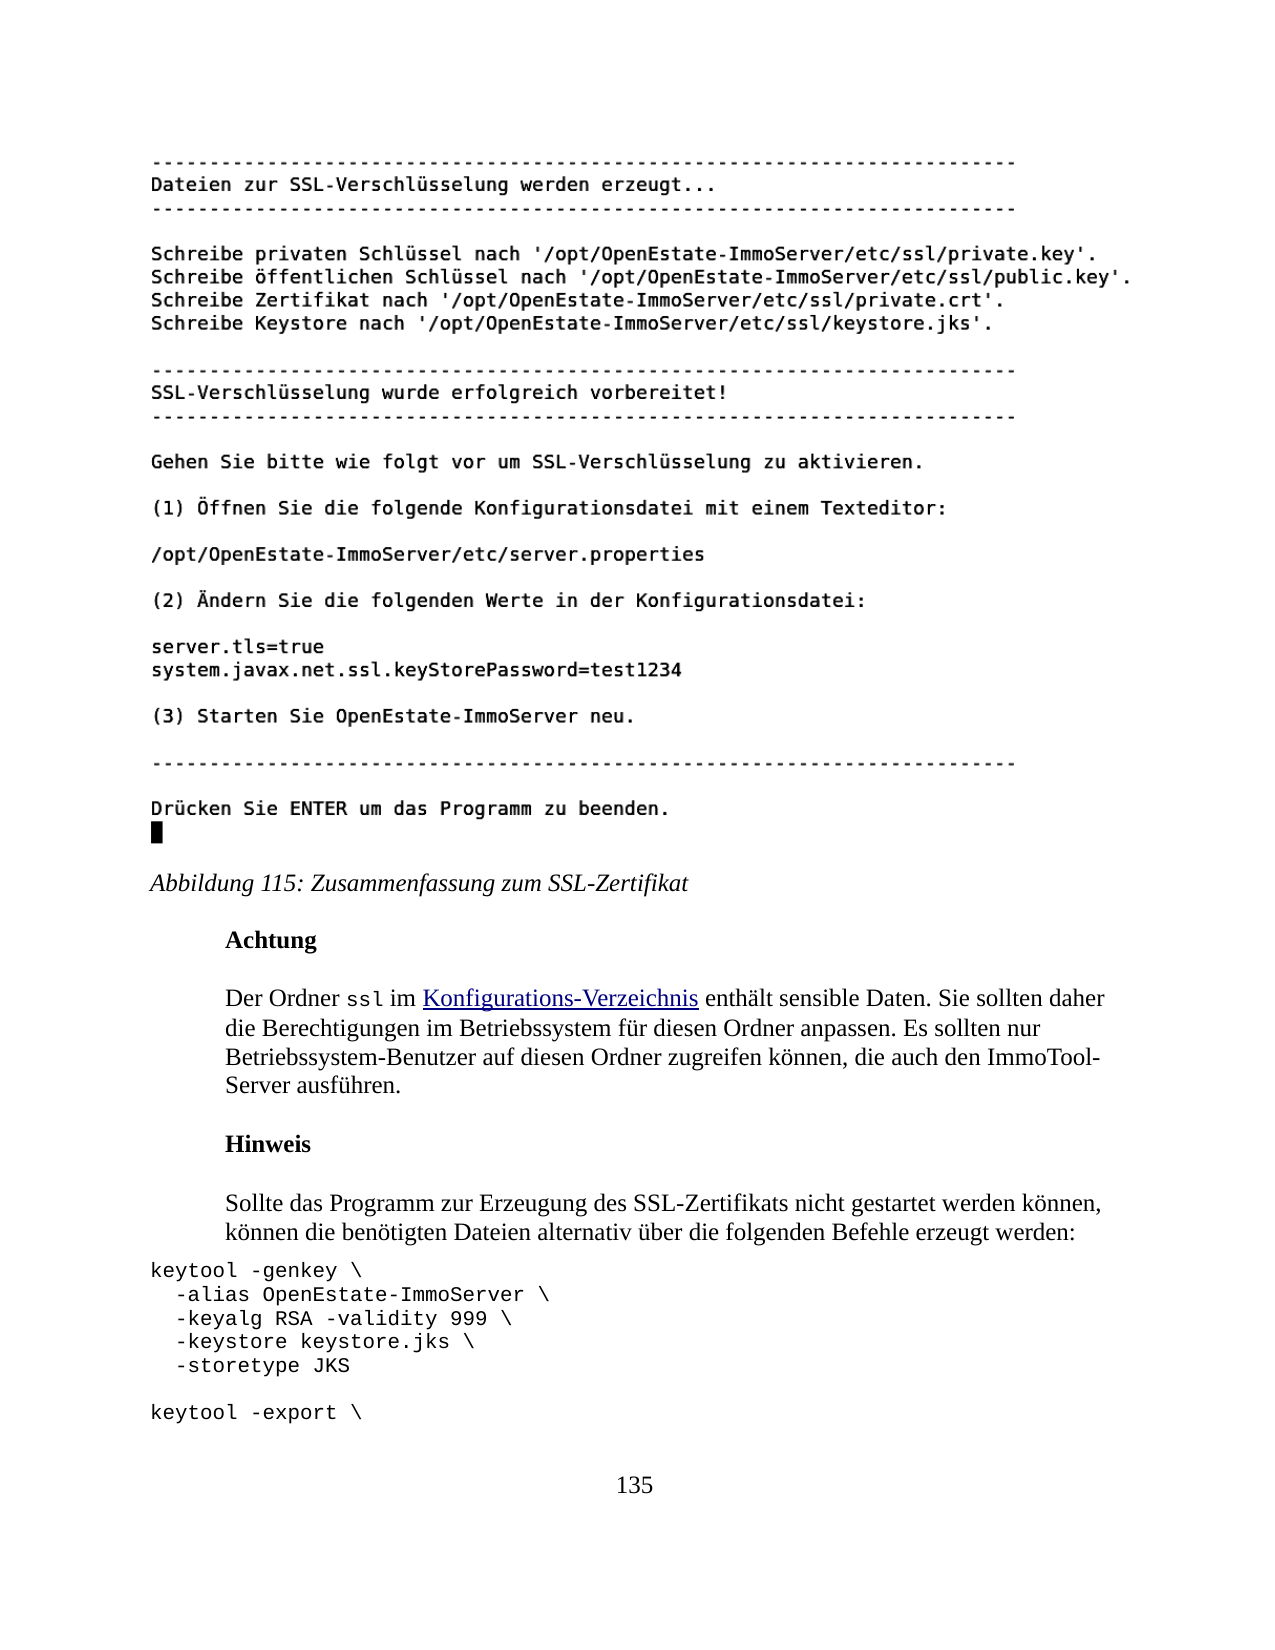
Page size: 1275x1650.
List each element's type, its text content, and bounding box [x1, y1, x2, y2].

text -keyalg RSA -validity 999 \ [150, 1308, 1125, 1331]
text -alias OpenEstate-ImmoServer \ [150, 1284, 1125, 1308]
text Der Ordner ssl im Konfigurations-Verzeichnis enthält sensible Daten. Sie sollten daher die Berechtigungen im Betriebssystem für diesen Ordner anpassen. Es sollten nur Betriebssystem-Benutzer auf diesen Ordner zugreifen können, die auch den ImmoTool-Server ausführen. [225, 983, 1125, 1099]
text Achtung [225, 925, 1125, 953]
text -storetype JKS [150, 1355, 1125, 1379]
picture [150, 150, 1141, 856]
text -keystore keystore.jks \ [150, 1331, 1125, 1355]
text keytool -genkey \ [150, 1261, 1125, 1284]
text Hinweis [225, 1129, 1125, 1158]
text Sollte das Programm zur Erzeugung des SSL-Zertifikats nicht gestartet werden können, können die benötigten Dateien alternativ über die folgenden Befehle erzeugt werden: [225, 1188, 1125, 1246]
text Abbildung 115: Zusammenfassung zum SSL-Zertifikat [150, 868, 1125, 897]
text keytool -export \ [150, 1402, 1125, 1426]
